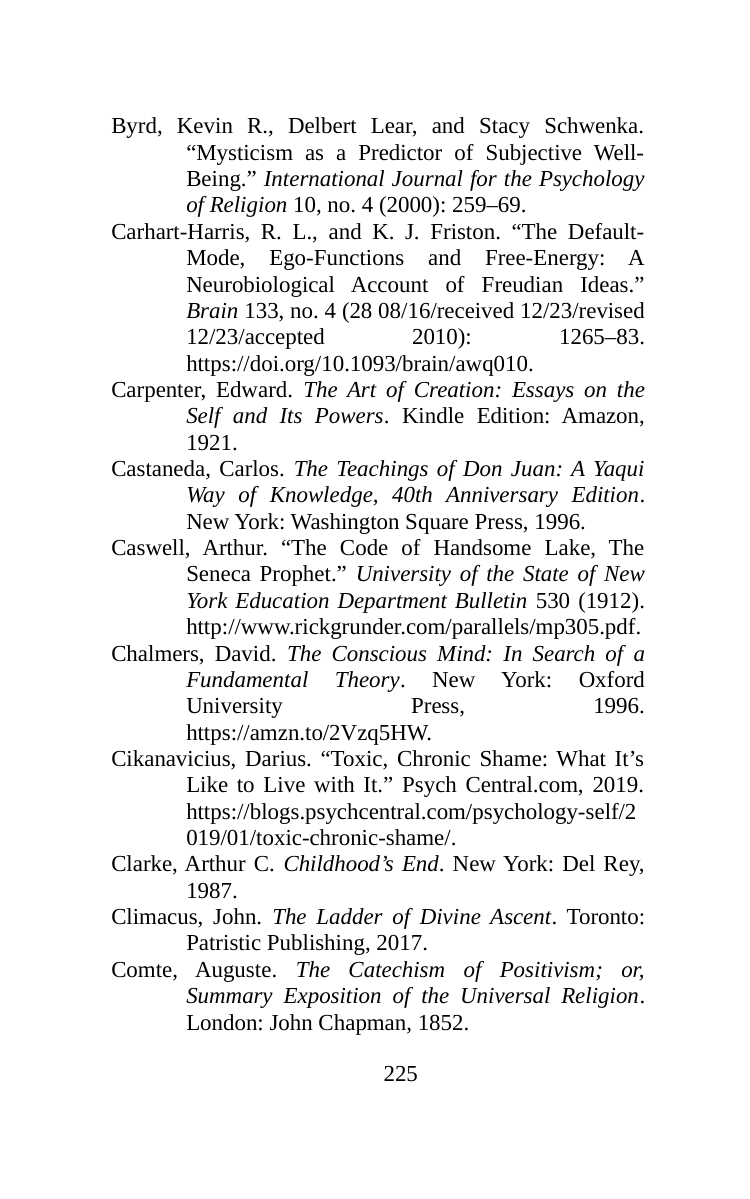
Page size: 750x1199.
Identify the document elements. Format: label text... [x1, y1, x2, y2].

text Castaneda, Carlos. The Teachings of Don Juan: A Yaqui Way of Knowledge, 40th Anniversary Edition. New York: Washington Square Press, 1996. [111, 455, 645, 534]
text Chalmers, David. The Conscious Mind: In Search of a Fundamental Theory. New York: Oxford University Press, 1996. https://amzn.to/2Vzq5HW. [111, 639, 645, 745]
text Carpenter, Edward. The Art of Creation: Essays on the Self and Its Powers. Kindle Edition: Amazon, 1921. [111, 376, 645, 455]
text Byrd, Kevin R., Delbert Lear, and Stacy Schwenka. “Mysticism as a Predictor of Subjective Well-Being.” International Journal for the Psychology of Religion 10, no. 4 (2000): 259–69. [111, 112, 645, 218]
text Clarke, Arthur C. Childhood’s End. New York: Del Rey, 1987. [111, 850, 645, 903]
text Carhart-Harris, R. L., and K. J. Friston. “The Default-Mode, Ego-Functions and Free-Energy: A Neurobiological Account of Freudian Ideas.” Brain 133, no. 4 (28 08/16/received 12/23/revised 12/23/accepted 2010): 1265–83. https://doi.org/10.1093/brain/awq010. [111, 218, 645, 376]
text Caswell, Arthur. “The Code of Handsome Lake, The Seneca Prophet.” University of the State of New York Education Department Bulletin 530 (1912). http://www.rickgrunder.com/parallels/mp305.pdf. [111, 534, 645, 639]
text Cikanavicius, Darius. “Toxic, Chronic Shame: What It’s Like to Live with It.” Psych Central.com, 2019. https://blogs.psychcentral.com/psychology-self/2019/01/toxic-chronic-shame/. [111, 745, 645, 850]
text Climacus, John. The Ladder of Divine Ascent. Toronto: Patristic Publishing, 2017. [111, 903, 645, 956]
text Comte, Auguste. The Catechism of Positivism; or, Summary Exposition of the Universal Religion. London: John Chapman, 1852. [111, 956, 645, 1035]
